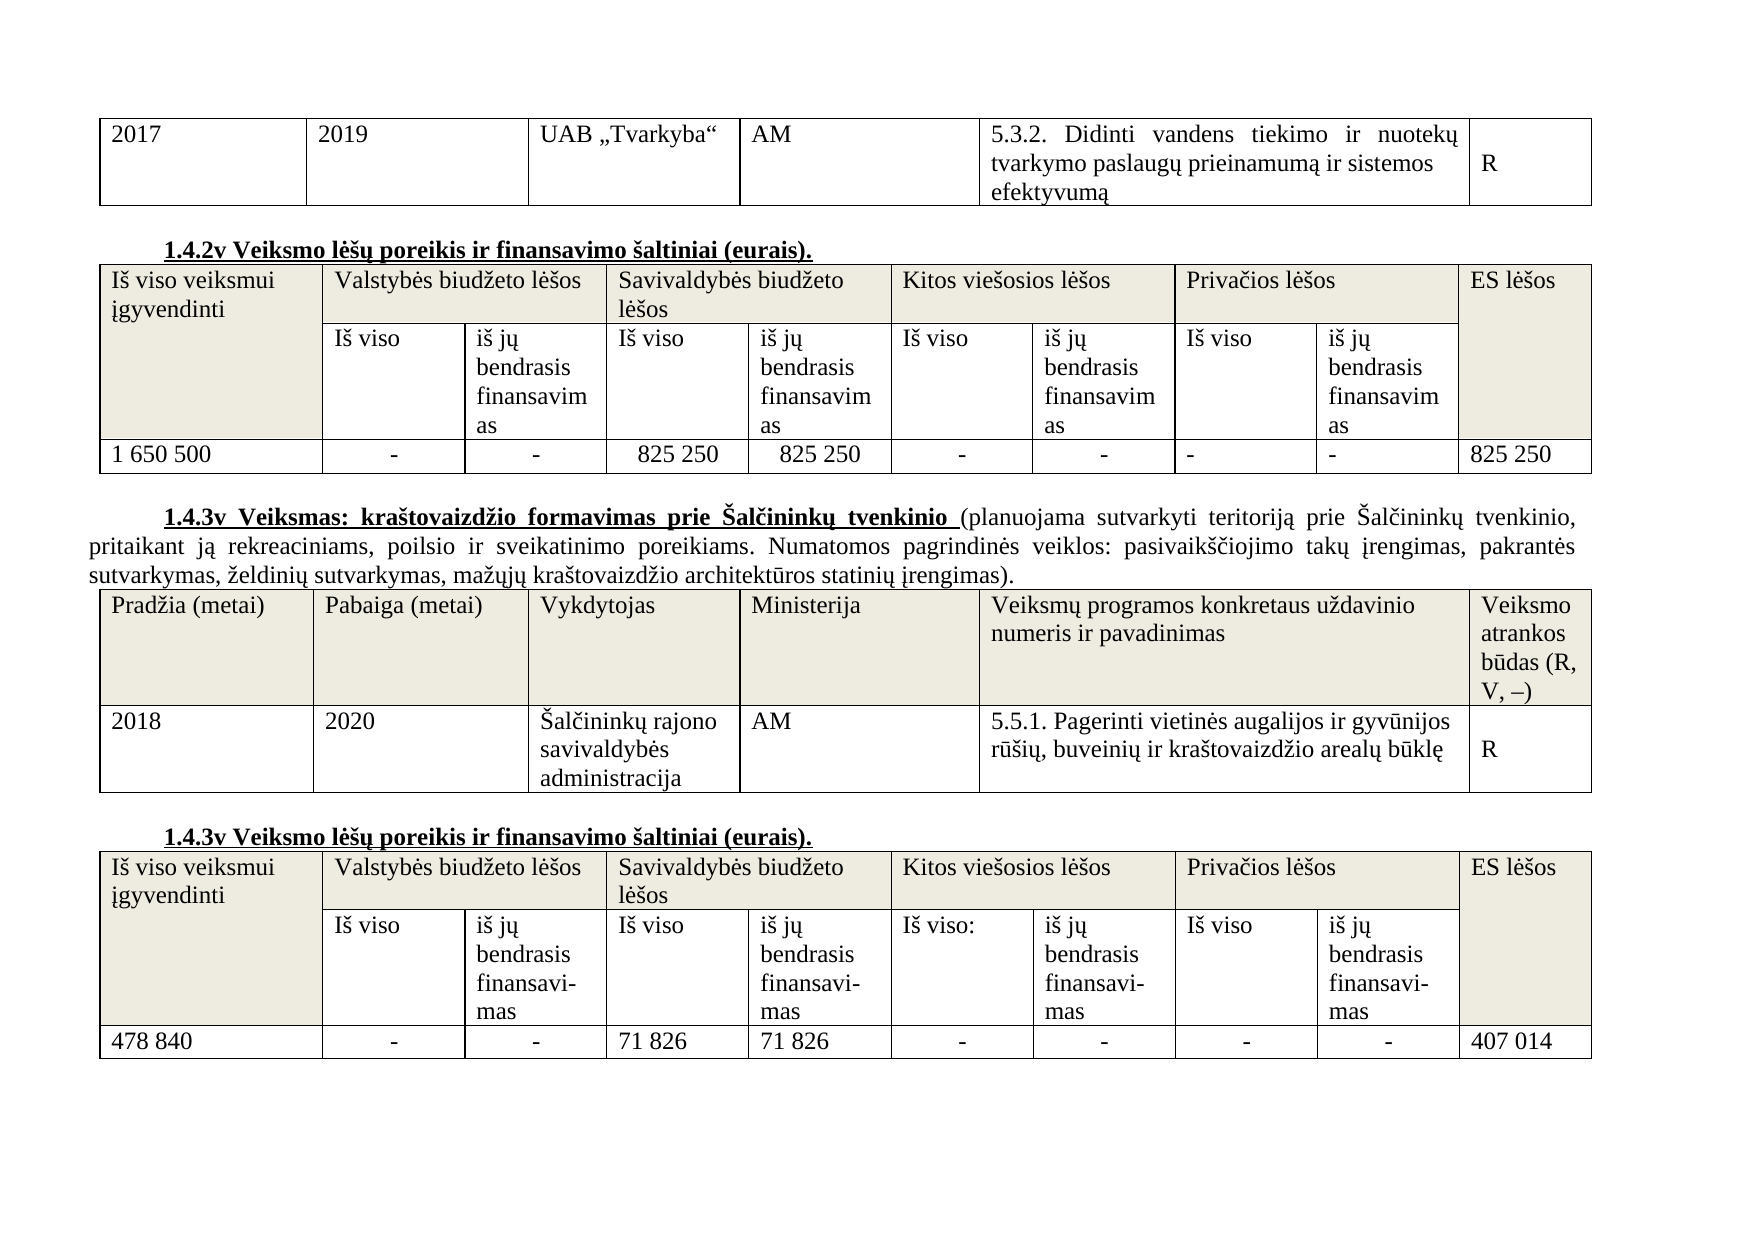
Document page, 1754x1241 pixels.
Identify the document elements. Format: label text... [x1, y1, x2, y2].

table_cell Iš viso: [892, 910, 1033, 1025]
table_header ES lėšos [1459, 265, 1591, 438]
table_cell - [323, 1026, 464, 1058]
table_cell 5.3.2. Didinti vandens tiekimo ir nuotekų tvarkymo paslaugų prieinamumą ir sistemos efektyvumą [980, 119, 1469, 205]
table_cell R [1470, 706, 1591, 792]
table_cell 1 650 500 [101, 440, 322, 473]
table_cell 825 250 [607, 440, 748, 473]
table_header Iš viso veiksmui įgyvendinti [101, 852, 322, 1025]
table_cell - [892, 1026, 1033, 1058]
table_cell Iš viso [607, 324, 748, 438]
text 1.4.3v Veiksmas: kraštovaizdžio formavimas prie Šalčininkų tvenkinio (planuojama sutvarkyti teritoriją prie Šalčininkų tvenkinio, pritaikant ją rekreaciniams, poilsio ir sveikatinimo poreikiams. Numatomos pagrindinės veiklos: pasivaikščiojimo takų įrengimas, pakrantės sutvarkymas, želdinių sutvarkymas, mažųjų kraštovaizdžio architektūros statinių įrengimas). [89, 502, 1577, 589]
table_header Kitos viešosios lėšos [892, 265, 1174, 322]
table_cell 407 014 [1460, 1026, 1591, 1058]
table_cell 71 826 [749, 1026, 891, 1058]
table_header Valstybės biudžeto lėšos [323, 852, 606, 909]
table_cell AM [741, 706, 979, 792]
table_cell Iš viso [1176, 910, 1317, 1025]
table_header Veiksmų programos konkretaus uždavinio numeris ir pavadinimas [980, 590, 1469, 705]
table_cell - [1034, 1026, 1175, 1058]
table_cell 2020 [314, 706, 528, 792]
table_cell iš jų bendrasis finansavimas [1317, 324, 1458, 438]
table_header Kitos viešosios lėšos [892, 852, 1175, 909]
table_cell iš jų bendrasis finansavi- mas [749, 910, 891, 1025]
table_header Savivaldybės biudžeto lėšos [607, 265, 891, 322]
table_cell iš jų bendrasis finansavimas [1033, 324, 1174, 438]
table_cell - [466, 1026, 606, 1058]
table_header Savivaldybės biudžeto lėšos [607, 852, 891, 909]
table_cell Iš viso [892, 324, 1032, 438]
table_cell 825 250 [749, 440, 891, 473]
table_cell 2017 [101, 119, 306, 205]
table_header ES lėšos [1460, 852, 1591, 1025]
table_cell iš jų bendrasis finansavi- mas [1318, 910, 1459, 1025]
table_header Pradžia (metai) [101, 590, 313, 705]
text 1.4.2v Veiksmo lėšų poreikis ir finansavimo šaltiniai (eurais). [89, 235, 1577, 264]
table_cell - [466, 440, 606, 473]
table_cell - [1318, 1026, 1459, 1058]
table_cell Iš viso [323, 910, 464, 1025]
table_cell 825 250 [1459, 440, 1591, 473]
table_header Privačios lėšos [1176, 265, 1458, 322]
table_cell - [1176, 440, 1316, 473]
table_header Valstybės biudžeto lėšos [323, 265, 606, 322]
table_header Pabaiga (metai) [314, 590, 528, 705]
text 1.4.3v Veiksmo lėšų poreikis ir finansavimo šaltiniai (eurais). [89, 822, 1577, 851]
table_cell - [1317, 440, 1458, 473]
table_cell iš jų bendrasis finansavimas [749, 324, 891, 438]
table_cell iš jų bendrasis finansavi- mas [466, 910, 606, 1025]
table_header Veiksmo atrankos būdas (R, V, –) [1470, 590, 1591, 705]
table_cell - [323, 440, 464, 473]
table_cell Iš viso [1176, 324, 1316, 438]
table_cell R [1470, 119, 1591, 205]
table_cell 5.5.1. Pagerinti vietinės augalijos ir gyvūnijos rūšių, buveinių ir kraštovaizdžio arealų būklę [980, 706, 1469, 792]
table_cell Šalčininkų rajono savivaldybės administracija [529, 706, 739, 792]
table_cell 71 826 [607, 1026, 748, 1058]
table_cell Iš viso [323, 324, 464, 438]
table_cell UAB „Tvarkyba“ [529, 119, 739, 205]
table_header Iš viso veiksmui įgyvendinti [101, 265, 322, 438]
table_cell - [1176, 1026, 1317, 1058]
table_cell AM [741, 119, 979, 205]
table_cell iš jų bendrasis finansavi- mas [1034, 910, 1175, 1025]
table_header Vykdytojas [529, 590, 739, 705]
table_cell Iš viso [607, 910, 748, 1025]
table_cell - [892, 440, 1032, 473]
table_cell 478 840 [101, 1026, 322, 1058]
table_header Ministerija [741, 590, 979, 705]
table_header Privačios lėšos [1176, 852, 1459, 909]
table_cell iš jų bendrasis finansavimas [466, 324, 606, 438]
table_cell - [1033, 440, 1174, 473]
table_cell 2019 [307, 119, 528, 205]
table_cell 2018 [101, 706, 313, 792]
